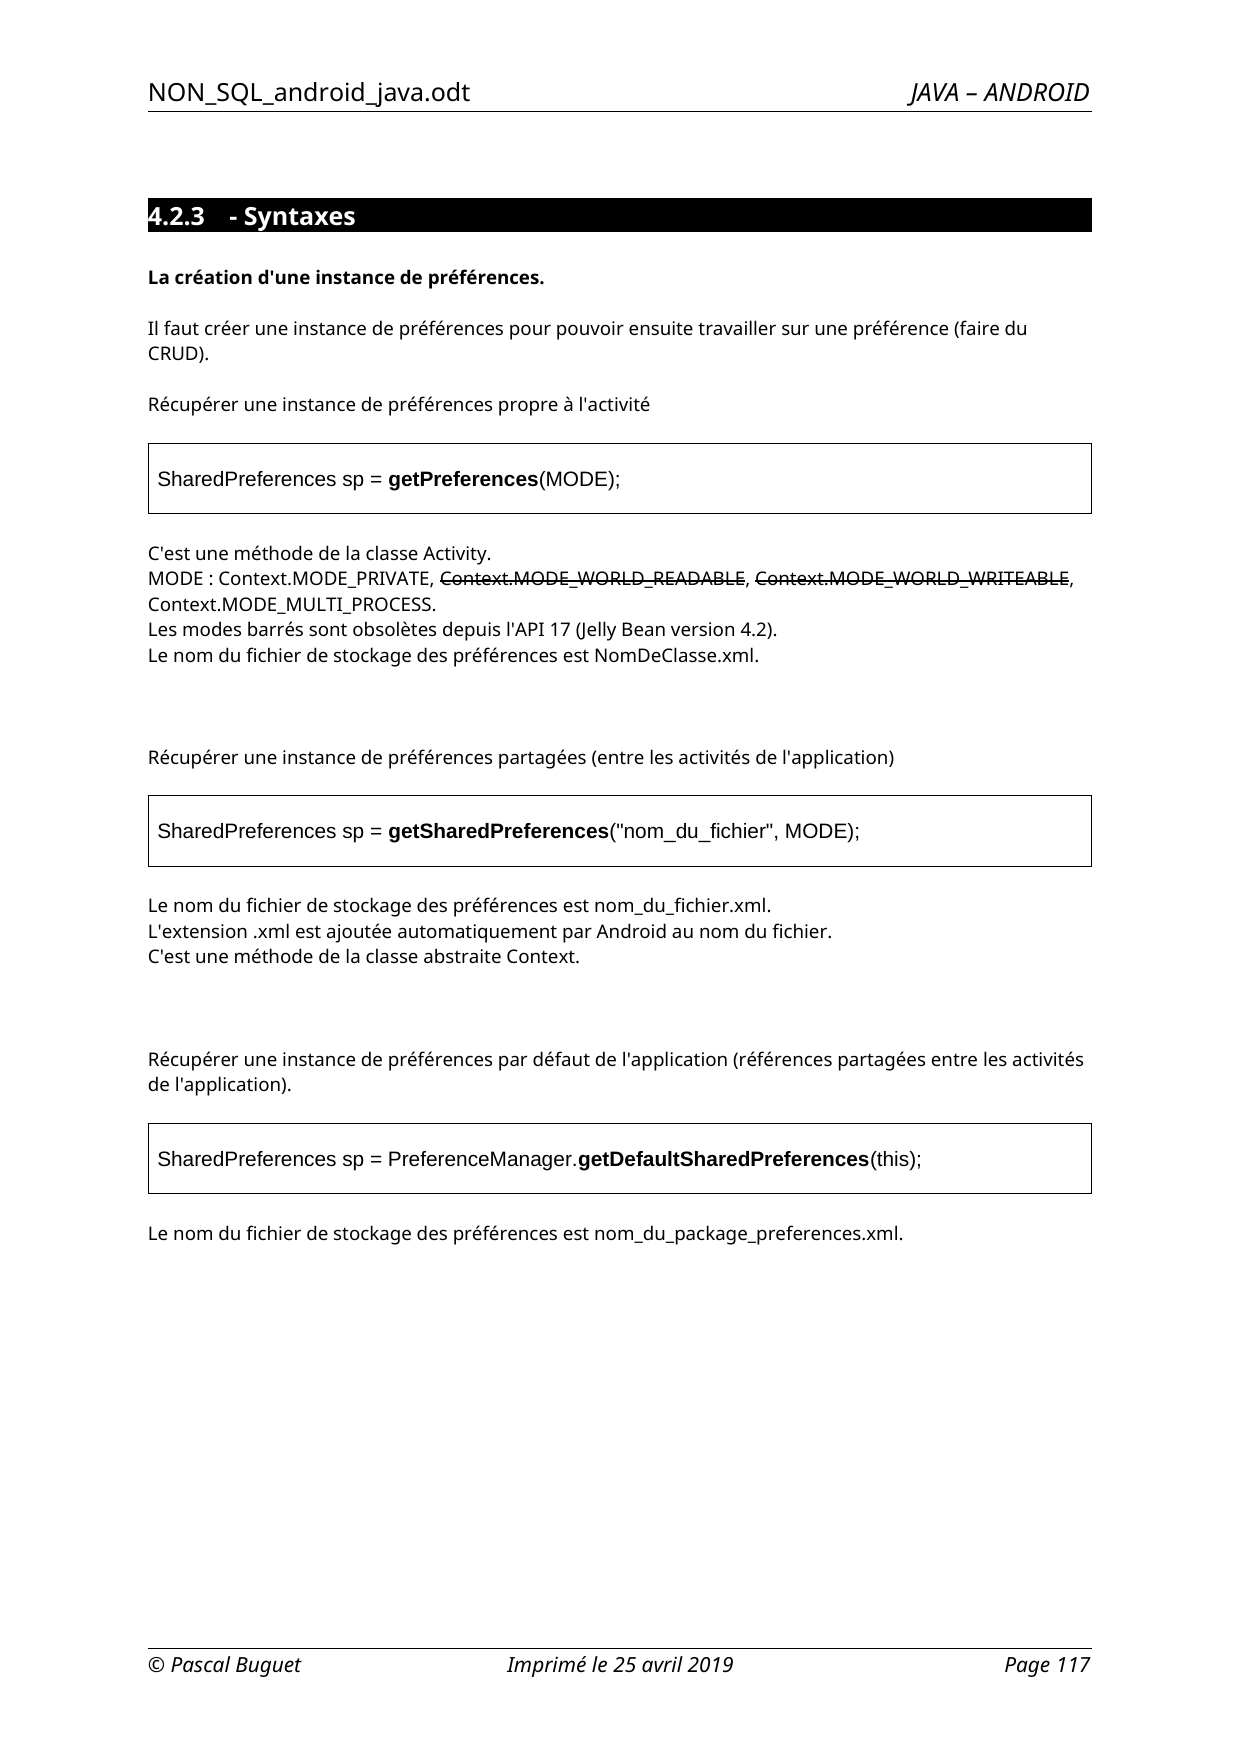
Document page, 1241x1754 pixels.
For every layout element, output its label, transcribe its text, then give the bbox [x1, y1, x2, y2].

text Il faut créer une instance de préférences pour pouvoir ensuite travailler sur une préférence (faire du CRUD). [148, 315, 1092, 366]
text La création d'une instance de préférences. [148, 264, 1092, 289]
text Récupérer une instance de préférences propre à l'activité [148, 392, 1092, 417]
text SharedPreferences sp = getPreferences(MODE); [149, 444, 1091, 513]
text Le nom du fichier de stockage des préférences est nom_du_fichier.xml. [148, 893, 1092, 918]
text Récupérer une instance de préférences partagées (entre les activités de l'application) [148, 744, 1092, 770]
subtitle - Syntaxes [148, 198, 1092, 232]
text L'extension .xml est ajoutée automatiquement par Android au nom du fichier. [148, 918, 1092, 944]
text Récupérer une instance de préférences par défaut de l'application (références partagées entre les activités de l'application). [148, 1046, 1092, 1097]
text Les modes barrés sont obsolètes depuis l'API 17 (Jelly Bean version 4.2). [148, 617, 1092, 642]
text SharedPreferences sp = getSharedPreferences("nom_du_fichier", MODE); [149, 796, 1091, 866]
text C'est une méthode de la classe Activity. [148, 540, 1092, 566]
text SharedPreferences sp = PreferenceManager.getDefaultSharedPreferences(this); [149, 1124, 1091, 1193]
text Le nom du fichier de stockage des préférences est NomDeClasse.xml. [148, 642, 1092, 668]
text C'est une méthode de la classe abstraite Context. [148, 944, 1092, 969]
text MODE : Context.MODE_PRIVATE, Context.MODE_WORLD_READABLE, Context.MODE_WORLD_WRITEABLE, Context.MODE_MULTI_PROCESS. [148, 566, 1092, 617]
text Le nom du fichier de stockage des préférences est nom_du_package_preferences.xml. [148, 1220, 1092, 1245]
